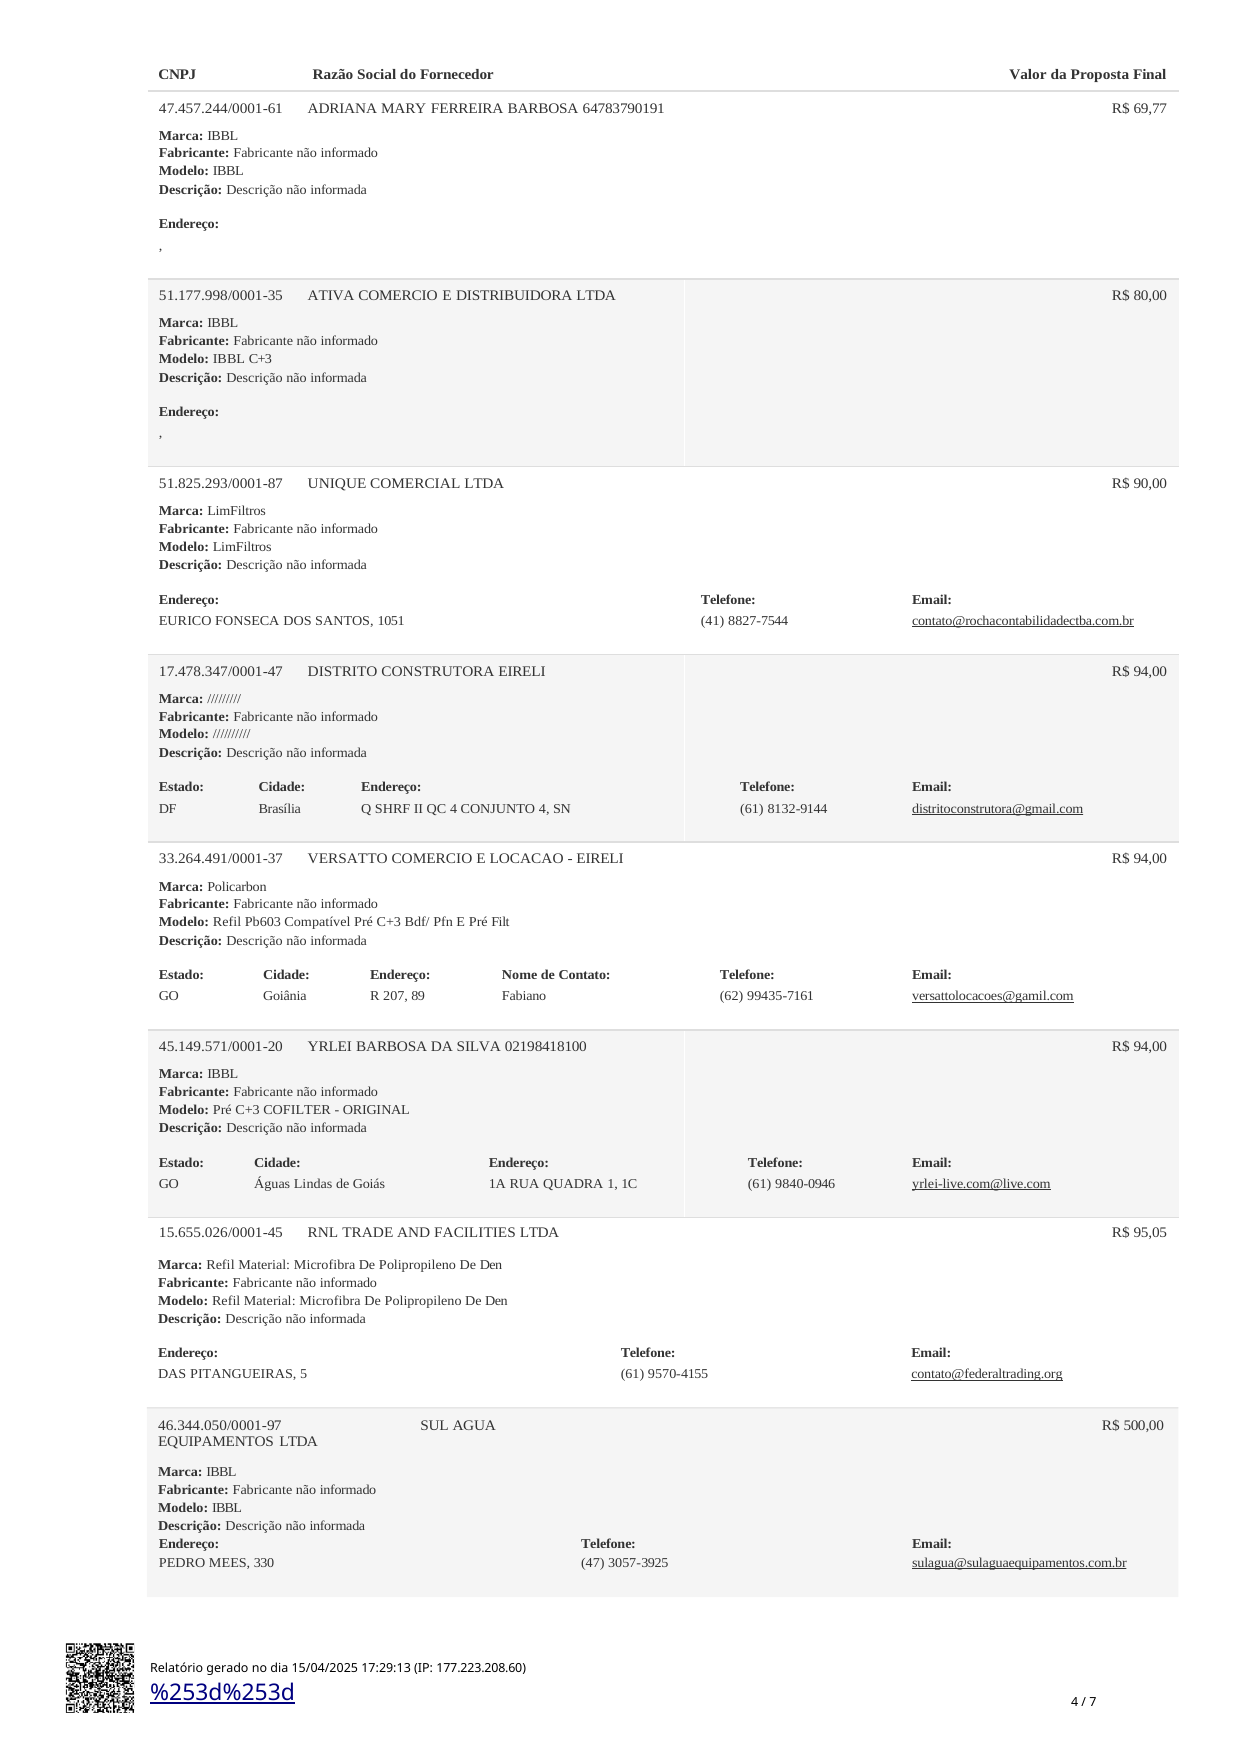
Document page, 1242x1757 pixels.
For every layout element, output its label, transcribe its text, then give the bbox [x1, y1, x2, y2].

table_header 47.457.244/0001-61 ADRIANA MARY FERREIRA BARBOSA 64783790191 [148, 92, 684, 122]
table_cell (41) 8827-7544 [685, 610, 874, 653]
table_cell , [148, 235, 684, 278]
table_cell R$ 94,00 [874, 1031, 1179, 1060]
table_cell [874, 708, 1179, 726]
text Marca: Refil Material: Microfibra De Polipropileno De Den [158, 1257, 1183, 1272]
table_cell Modelo: Pré C+3 COFILTER - ORIGINAL [148, 1101, 684, 1119]
table_cell [685, 181, 874, 207]
table_cell Fabricante: Fabricante não informado [148, 333, 684, 351]
table_cell [874, 1084, 1179, 1101]
table_cell [874, 1119, 1179, 1145]
table_cell [874, 931, 1179, 957]
table_cell [874, 422, 1179, 466]
table_cell [685, 873, 874, 896]
table_cell Modelo: IBBL [148, 163, 684, 181]
table_cell Estado: Cidade: Endereço: [148, 1145, 684, 1173]
table_cell [874, 521, 1179, 538]
table_cell [874, 207, 1179, 234]
table_cell [685, 914, 874, 931]
table_cell Email: [874, 1145, 1179, 1173]
table_cell [874, 896, 1179, 914]
table_header [685, 92, 874, 122]
table_cell R$ 94,00 [874, 655, 1179, 685]
table_cell [685, 556, 874, 582]
table_cell [874, 1101, 1179, 1119]
table_cell Telefone: [685, 582, 874, 610]
table_cell Estado: Cidade: Endereço: Nome de Contato: [148, 958, 684, 985]
table_cell Email: [874, 958, 1179, 985]
table_cell Marca: ///////// [148, 685, 684, 708]
table_cell contato@rochacontabilidadectba.com.br [874, 610, 1179, 653]
table_cell 45.149.571/0001-20 YRLEI BARBOSA DA SILVA 02198418100 [148, 1031, 684, 1060]
table_cell [874, 309, 1179, 333]
table_cell (61) 8132-9144 [685, 798, 874, 841]
table_cell [685, 368, 874, 394]
table_cell , [148, 422, 684, 466]
table_cell [874, 497, 1179, 521]
table_header R$ 69,77 [874, 92, 1179, 122]
table_cell [685, 207, 874, 234]
table_cell Descrição: Descrição não informada [148, 744, 684, 770]
table_cell GO Águas Lindas de Goiás 1A RUA QUADRA 1, 1C [148, 1173, 684, 1217]
table_cell [874, 145, 1179, 163]
table_cell [685, 896, 874, 914]
text DAS PITANGUEIRAS, 5 (61) 9570-4155 contato@federaltrading.org [158, 1366, 1183, 1382]
table_cell Marca: IBBL [148, 309, 684, 333]
table_cell [685, 843, 874, 872]
text Descrição: Descrição não informada [158, 1310, 1183, 1326]
table_cell [685, 931, 874, 957]
table_cell [874, 726, 1179, 744]
table_cell [685, 122, 874, 145]
table_cell [685, 145, 874, 163]
table_cell 51.177.998/0001-35 ATIVA COMERCIO E DISTRIBUIDORA LTDA [148, 280, 684, 309]
table_cell [874, 368, 1179, 394]
table_cell Modelo: ////////// [148, 726, 684, 744]
table_cell Descrição: Descrição não informada [148, 368, 684, 394]
table_cell [685, 467, 874, 497]
table_cell R$ 95,05 [874, 1218, 1179, 1241]
table_cell GO Goiânia R 207, 89 Fabiano [148, 985, 684, 1029]
table_cell [874, 181, 1179, 207]
table_cell Fabricante: Fabricante não informado [148, 145, 684, 163]
table_cell Email: [874, 582, 1179, 610]
table_cell [685, 655, 874, 685]
table_cell Modelo: Refil Pb603 Compatível Pré C+3 Bdf/ Pfn E Pré Filt [148, 914, 684, 931]
table_cell [685, 422, 874, 466]
table_cell [685, 333, 874, 351]
table_cell [685, 1218, 874, 1241]
table_cell [685, 309, 874, 333]
text Fabricante: Fabricante não informado [158, 1275, 1183, 1290]
table_cell Fabricante: Fabricante não informado [148, 896, 684, 914]
table_cell [874, 122, 1179, 145]
table_cell Fabricante: Fabricante não informado [148, 521, 684, 538]
table_cell Email: [874, 770, 1179, 798]
table_cell Estado: Cidade: Endereço: [148, 770, 684, 798]
table_cell Marca: IBBL [148, 122, 684, 145]
table_cell [685, 351, 874, 368]
text Modelo: Refil Material: Microfibra De Polipropileno De Den [158, 1292, 1183, 1308]
table_cell Marca: IBBL [148, 1060, 684, 1084]
text Endereço: Telefone: Email: [158, 1345, 1183, 1361]
table_cell EURICO FONSECA DOS SANTOS, 1051 [148, 610, 684, 653]
table_cell Endereço: [148, 207, 684, 234]
table_cell Descrição: Descrição não informada [148, 931, 684, 957]
table_cell (61) 9840-0946 [685, 1173, 874, 1217]
table_cell [874, 235, 1179, 278]
table_cell [874, 394, 1179, 422]
table_cell [685, 744, 874, 770]
table_cell Marca: Policarbon [148, 873, 684, 896]
table_cell yrlei-live.com@live.com [874, 1173, 1179, 1217]
table_cell Endereço: [148, 394, 684, 422]
table_cell [685, 1060, 874, 1084]
table_cell [685, 1031, 874, 1060]
table_cell [874, 333, 1179, 351]
table_cell [874, 351, 1179, 368]
table_cell [874, 556, 1179, 582]
table_cell Fabricante: Fabricante não informado [148, 1084, 684, 1101]
table_cell [685, 394, 874, 422]
table_cell Marca: LimFiltros [148, 497, 684, 521]
table_cell [685, 235, 874, 278]
table_cell 51.825.293/0001-87 UNIQUE COMERCIAL LTDA [148, 467, 684, 497]
table_cell distritoconstrutora@gmail.com [874, 798, 1179, 841]
table_cell Endereço: [148, 582, 684, 610]
table_cell [685, 726, 874, 744]
table_cell [685, 538, 874, 556]
table_cell DF Brasília Q SHRF II QC 4 CONJUNTO 4, SN [148, 798, 684, 841]
table_cell [874, 744, 1179, 770]
table_cell [874, 538, 1179, 556]
table_cell R$ 80,00 [874, 280, 1179, 309]
table_cell Descrição: Descrição não informada [148, 1119, 684, 1145]
table_cell (62) 99435-7161 [685, 985, 874, 1029]
table_cell 15.655.026/0001-45 RNL TRADE AND FACILITIES LTDA [148, 1218, 684, 1241]
table_cell [874, 873, 1179, 896]
table_cell [685, 708, 874, 726]
table_cell versattolocacoes@gamil.com [874, 985, 1179, 1029]
table_cell Descrição: Descrição não informada [148, 181, 684, 207]
table_cell Modelo: LimFiltros [148, 538, 684, 556]
table_cell Modelo: IBBL C+3 [148, 351, 684, 368]
table_cell [874, 914, 1179, 931]
table_cell [874, 685, 1179, 708]
table_cell [685, 1084, 874, 1101]
table_cell 17.478.347/0001-47 DISTRITO CONSTRUTORA EIRELI [148, 655, 684, 685]
table_cell Telefone: [685, 770, 874, 798]
table_cell [685, 685, 874, 708]
table_cell [685, 521, 874, 538]
table_cell Telefone: [685, 958, 874, 985]
table_cell R$ 94,00 [874, 843, 1179, 872]
table_cell R$ 90,00 [874, 467, 1179, 497]
table_cell Fabricante: Fabricante não informado [148, 708, 684, 726]
table_cell 33.264.491/0001-37 VERSATTO COMERCIO E LOCACAO - EIRELI [148, 843, 684, 872]
table_cell Descrição: Descrição não informada [148, 556, 684, 582]
table_cell [685, 497, 874, 521]
table_cell [874, 1060, 1179, 1084]
table_cell [685, 163, 874, 181]
table_cell Telefone: [685, 1145, 874, 1173]
table_cell [685, 1101, 874, 1119]
table_cell [685, 280, 874, 309]
table_cell [874, 163, 1179, 181]
table_cell [685, 1119, 874, 1145]
